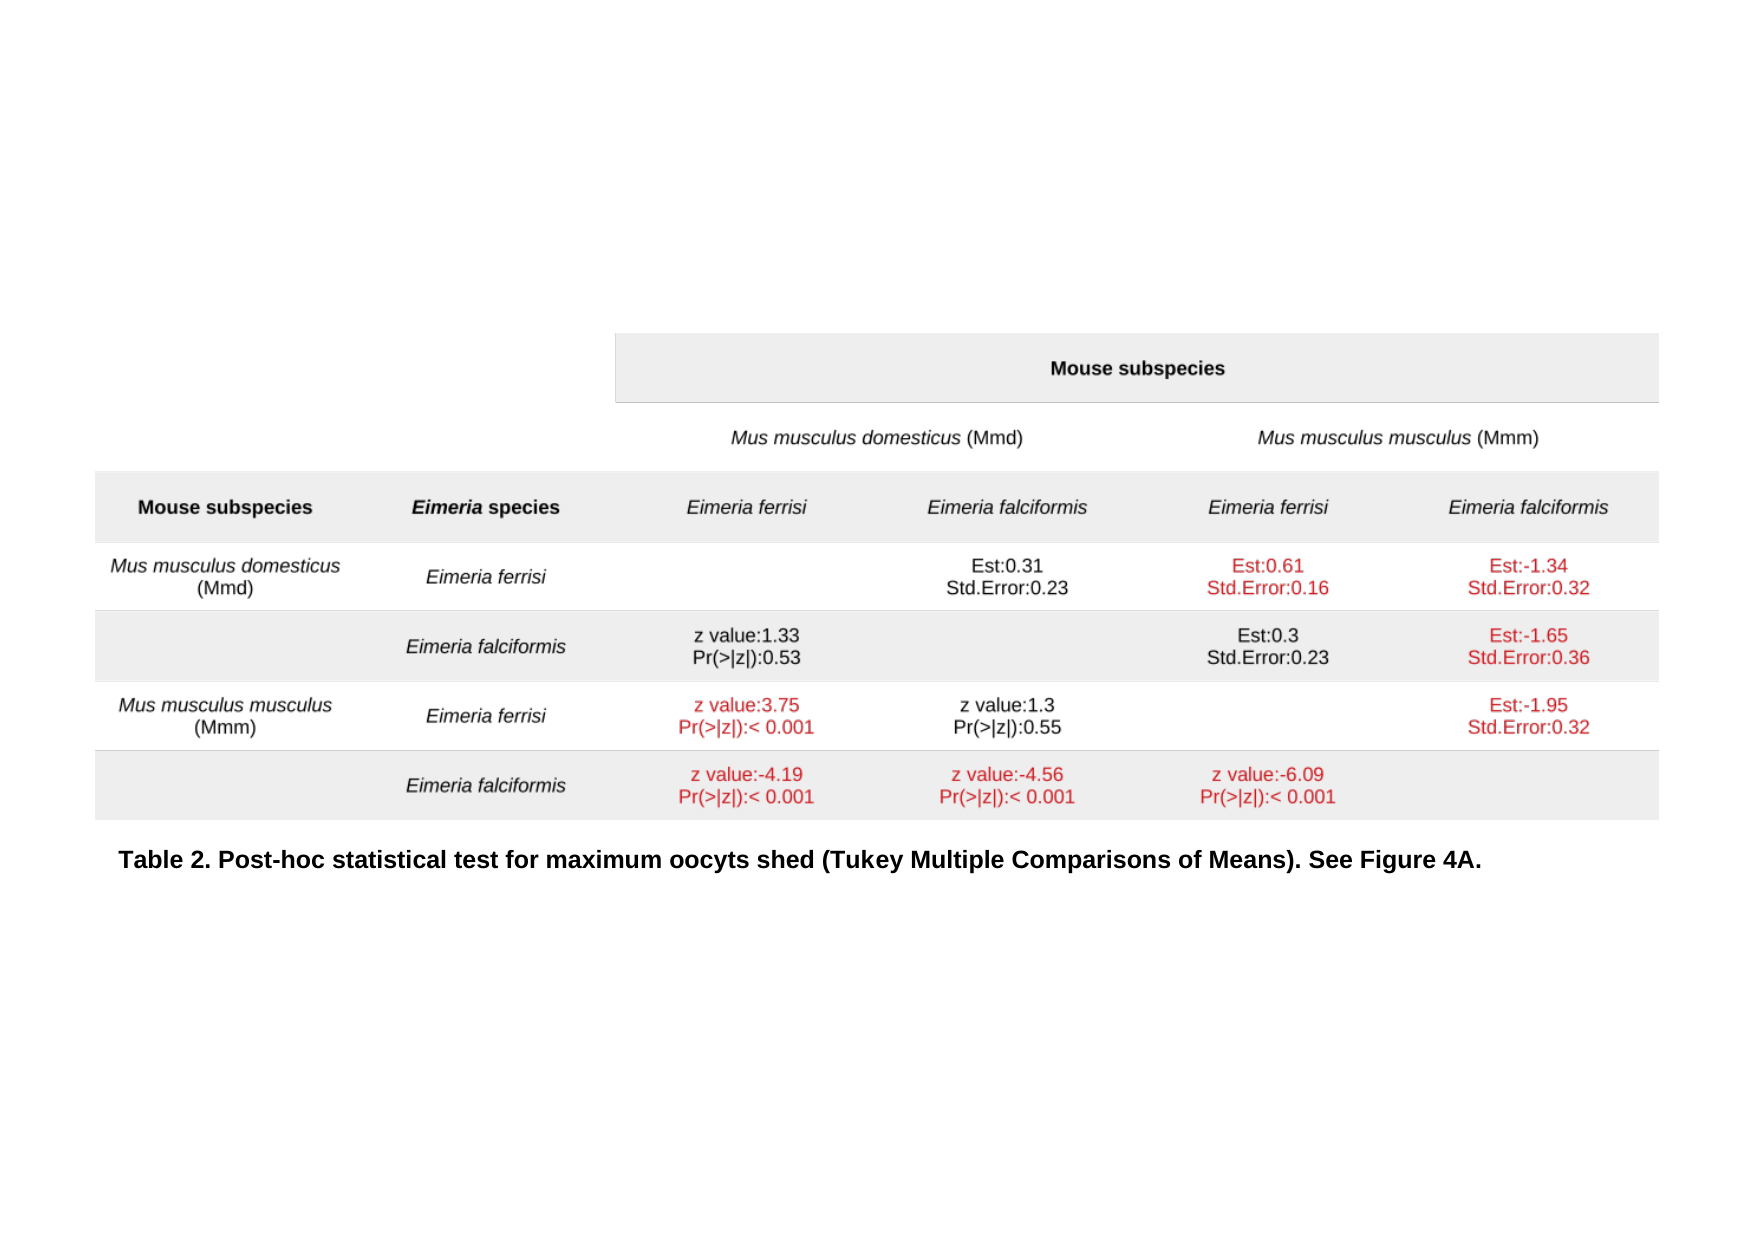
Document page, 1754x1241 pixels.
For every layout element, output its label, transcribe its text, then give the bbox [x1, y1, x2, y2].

text Table 2. Post-hoc statistical test for maximum oocyts shed (Tukey Multiple Comparisons of Means). See Figure 4A. [118, 820, 1636, 873]
picture [95, 333, 1659, 820]
